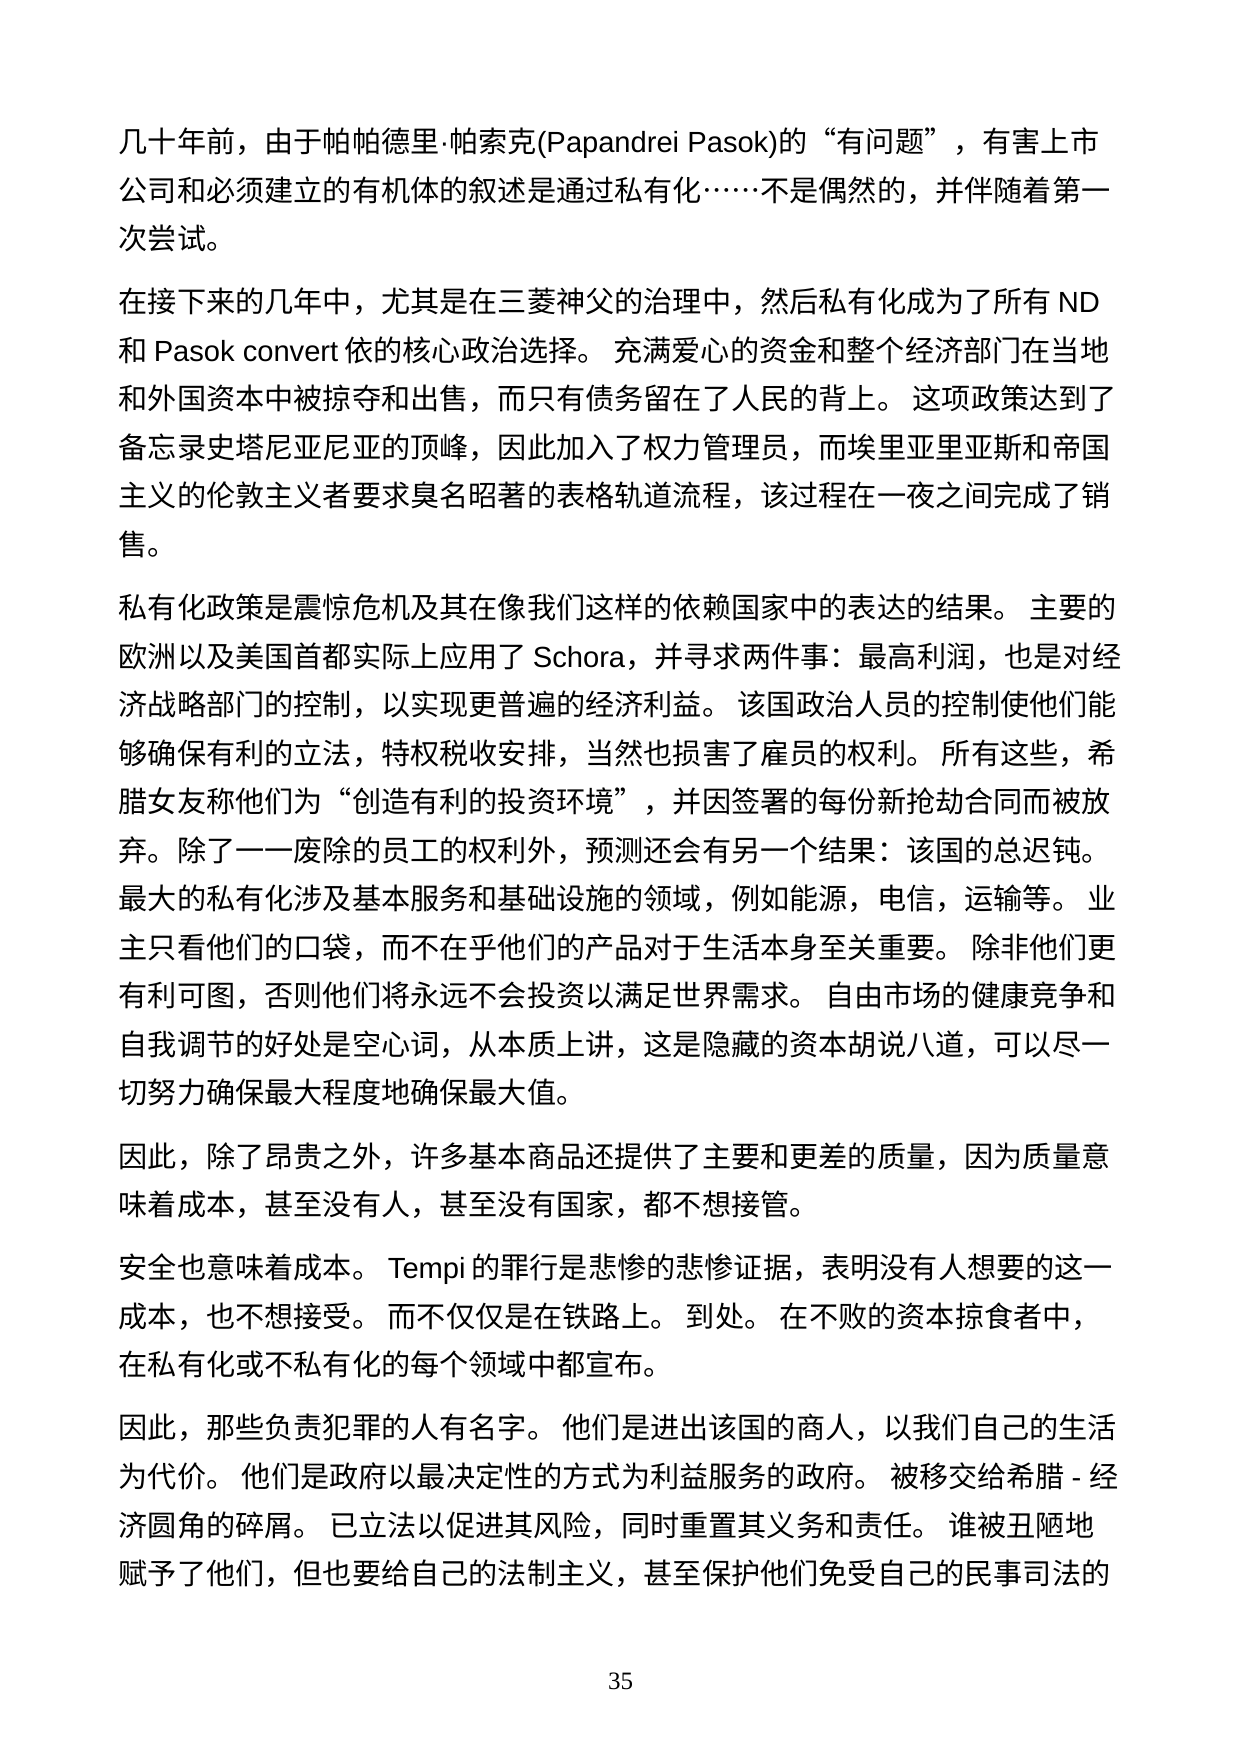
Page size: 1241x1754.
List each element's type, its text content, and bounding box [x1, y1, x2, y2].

text 在接下来的几年中，尤其是在三菱神父的治理中，然后私有化成为了所有ND和Pasok convert依的核心政治选择。 充满爱心的资金和整个经济部门在当地和外国资本中被掠夺和出售，而只有债务留在了人民的背上。 这项政策达到了备忘录史塔尼亚尼亚的顶峰，因此加入了权力管理员，而埃里亚里亚斯和帝国主义的伦敦主义者要求臭名昭著的表格轨道流程，该过程在一夜之间完成了销售。 [118, 279, 1122, 564]
text 几十年前，由于帕帕德里·帕索克(Papandrei Pasok)的“有问题”，有害上市公司和必须建立的有机体的叙述是通过私有化……不是偶然的，并伴随着第一次尝试。 [118, 118, 1122, 258]
text 安全也意味着成本。 Tempi的罪行是悲惨的悲惨证据，表明没有人想要的这一成本，也不想接受。 而不仅仅是在铁路上。 到处。 在不败的资本掠食者中，在私有化或不私有化的每个领域中都宣布。 [118, 1245, 1122, 1384]
text 私有化政策是震惊危机及其在像我们这样的依赖国家中的表达的结果。 主要的欧洲以及美国首都实际上应用了Schora，并寻求两件事：最高利润，也是对经济战略部门的控制，以实现更普遍的经济利益。 该国政治人员的控制使他们能够确保有利的立法，特权税收安排，当然也损害了雇员的权利。 所有这些，希腊女友称他们为“创造有利的投资环境”，并因签署的每份新抢劫合同而被放弃。除了一一废除的员工的权利外，预测还会有另一个结果：该国的总迟钝。 最大的私有化涉及基本服务和基础设施的领域，例如能源，电信，运输等。 业主只看他们的口袋，而不在乎他们的产品对于生活本身至关重要。 除非他们更有利可图，否则他们将永远不会投资以满足世界需求。 自由市场的健康竞争和自我调节的好处是空心词，从本质上讲，这是隐藏的资本胡说八道，可以尽一切努力确保最大程度地确保最大值。 [118, 584, 1122, 1112]
text 因此，除了昂贵之外，许多基本商品还提供了主要和更差的质量，因为质量意味着成本，甚至没有人，甚至没有国家，都不想接管。 [118, 1133, 1122, 1224]
text 因此，那些负责犯罪的人有名字。 他们是进出该国的商人，以我们自己的生活为代价。 他们是政府以最决定性的方式为利益服务的政府。 被移交给希腊 - 经济圆角的碎屑。 已立法以促进其风险，同时重置其义务和责任。 谁被丑陋地赋予了他们，但也要给自己的法制主义，甚至保护他们免受自己的民事司法的 [118, 1405, 1122, 1593]
